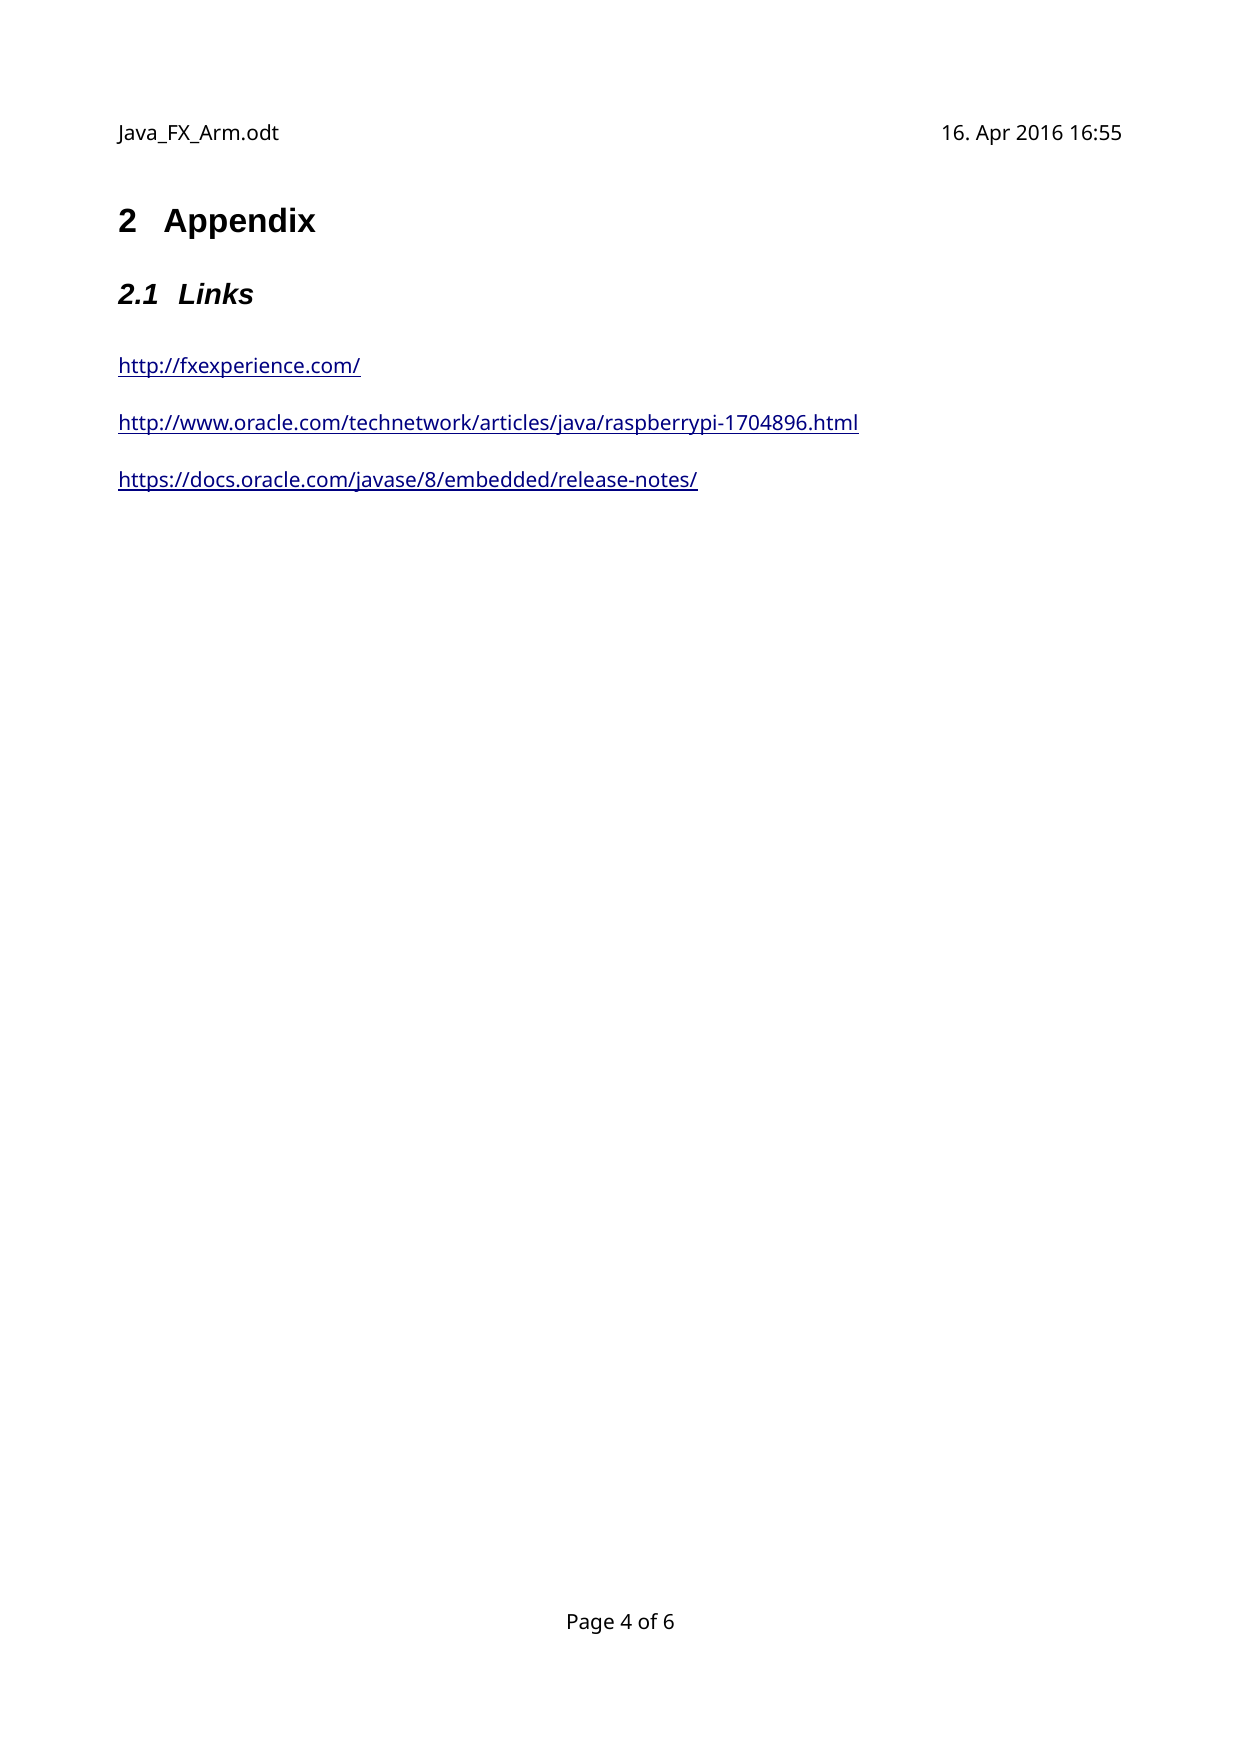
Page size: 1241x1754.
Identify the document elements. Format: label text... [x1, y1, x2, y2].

subtitle Appendix [118, 201, 1122, 240]
subtitle Links [118, 277, 1122, 311]
text http://www.oracle.com/technetwork/articles/java/raspberrypi-1704896.html [118, 408, 1122, 437]
text https://docs.oracle.com/javase/8/embedded/release-notes/ [118, 465, 1122, 494]
text http://fxexperience.com/ [118, 352, 1122, 380]
